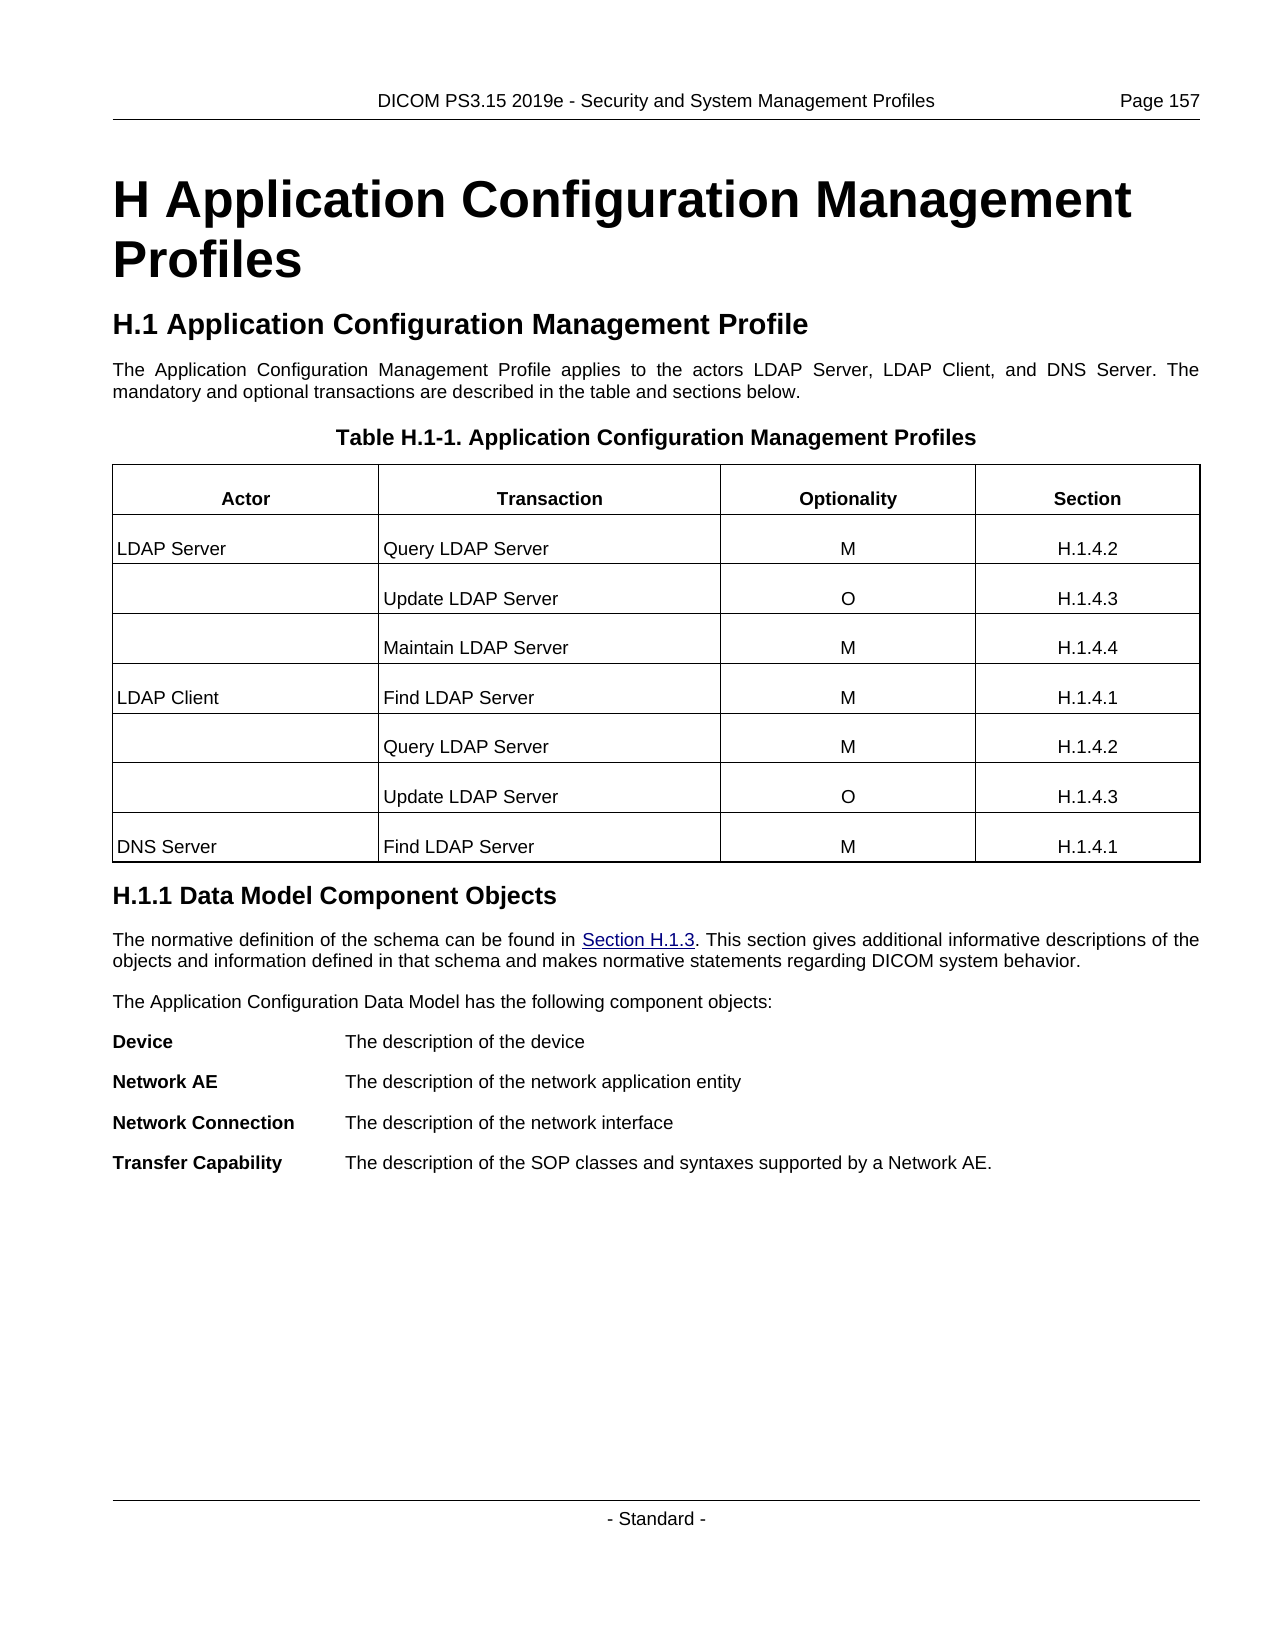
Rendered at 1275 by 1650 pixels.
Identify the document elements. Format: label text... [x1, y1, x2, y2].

text Network AE The description of the network application entity [112, 1071, 1200, 1093]
text The normative definition of the schema can be found in Section H.1.3. This section gives additional informative descriptions of the objects and information defined in that schema and makes normative statements regarding DICOM system behavior. [112, 929, 1200, 972]
table_cell [113, 564, 378, 613]
table_cell Find LDAP Server [379, 813, 720, 861]
table_cell H.1.4.4 [976, 614, 1199, 663]
table_header Section [976, 465, 1199, 514]
table_cell H.1.4.1 [976, 664, 1199, 712]
table_cell LDAP Server [113, 515, 378, 563]
table_cell M [721, 813, 975, 861]
text Network Connection The description of the network interface [112, 1112, 1200, 1133]
text H.1.1 Data Model Component Objects [112, 881, 1200, 910]
table_cell H.1.4.2 [976, 515, 1199, 563]
text H.1 Application Configuration Management Profile [112, 307, 1200, 340]
table_cell Query LDAP Server [379, 714, 720, 762]
table_cell [113, 714, 378, 762]
table_cell Find LDAP Server [379, 664, 720, 712]
table_cell H.1.4.3 [976, 564, 1199, 613]
table_cell O [721, 763, 975, 812]
table_cell M [721, 664, 975, 712]
table_cell Query LDAP Server [379, 515, 720, 563]
table_header Actor [113, 465, 378, 514]
table_cell Update LDAP Server [379, 564, 720, 613]
table_cell LDAP Client [113, 664, 378, 712]
table_cell DNS Server [113, 813, 378, 861]
table_cell Update LDAP Server [379, 763, 720, 812]
table_cell Maintain LDAP Server [379, 614, 720, 663]
table_cell M [721, 614, 975, 663]
text Transfer Capability The description of the SOP classes and syntaxes supported by a Network AE. [112, 1152, 1200, 1173]
table_cell [113, 614, 378, 663]
text H Application Configuration Management Profiles [112, 169, 1200, 288]
text Table H.1-1. Application Configuration Management Profiles [112, 424, 1200, 450]
table_header Transaction [379, 465, 720, 514]
table_cell H.1.4.3 [976, 763, 1199, 812]
text The Application Configuration Management Profile applies to the actors LDAP Server, LDAP Client, and DNS Server. The mandatory and optional transactions are described in the table and sections below. [112, 359, 1200, 402]
table_cell H.1.4.1 [976, 813, 1199, 861]
text The Application Configuration Data Model has the following component objects: [112, 991, 1200, 1012]
text Device The description of the device [112, 1031, 1200, 1052]
table_cell M [721, 714, 975, 762]
table_header Optionality [721, 465, 975, 514]
table_cell M [721, 515, 975, 563]
table_cell [113, 763, 378, 812]
table_cell O [721, 564, 975, 613]
table_cell H.1.4.2 [976, 714, 1199, 762]
